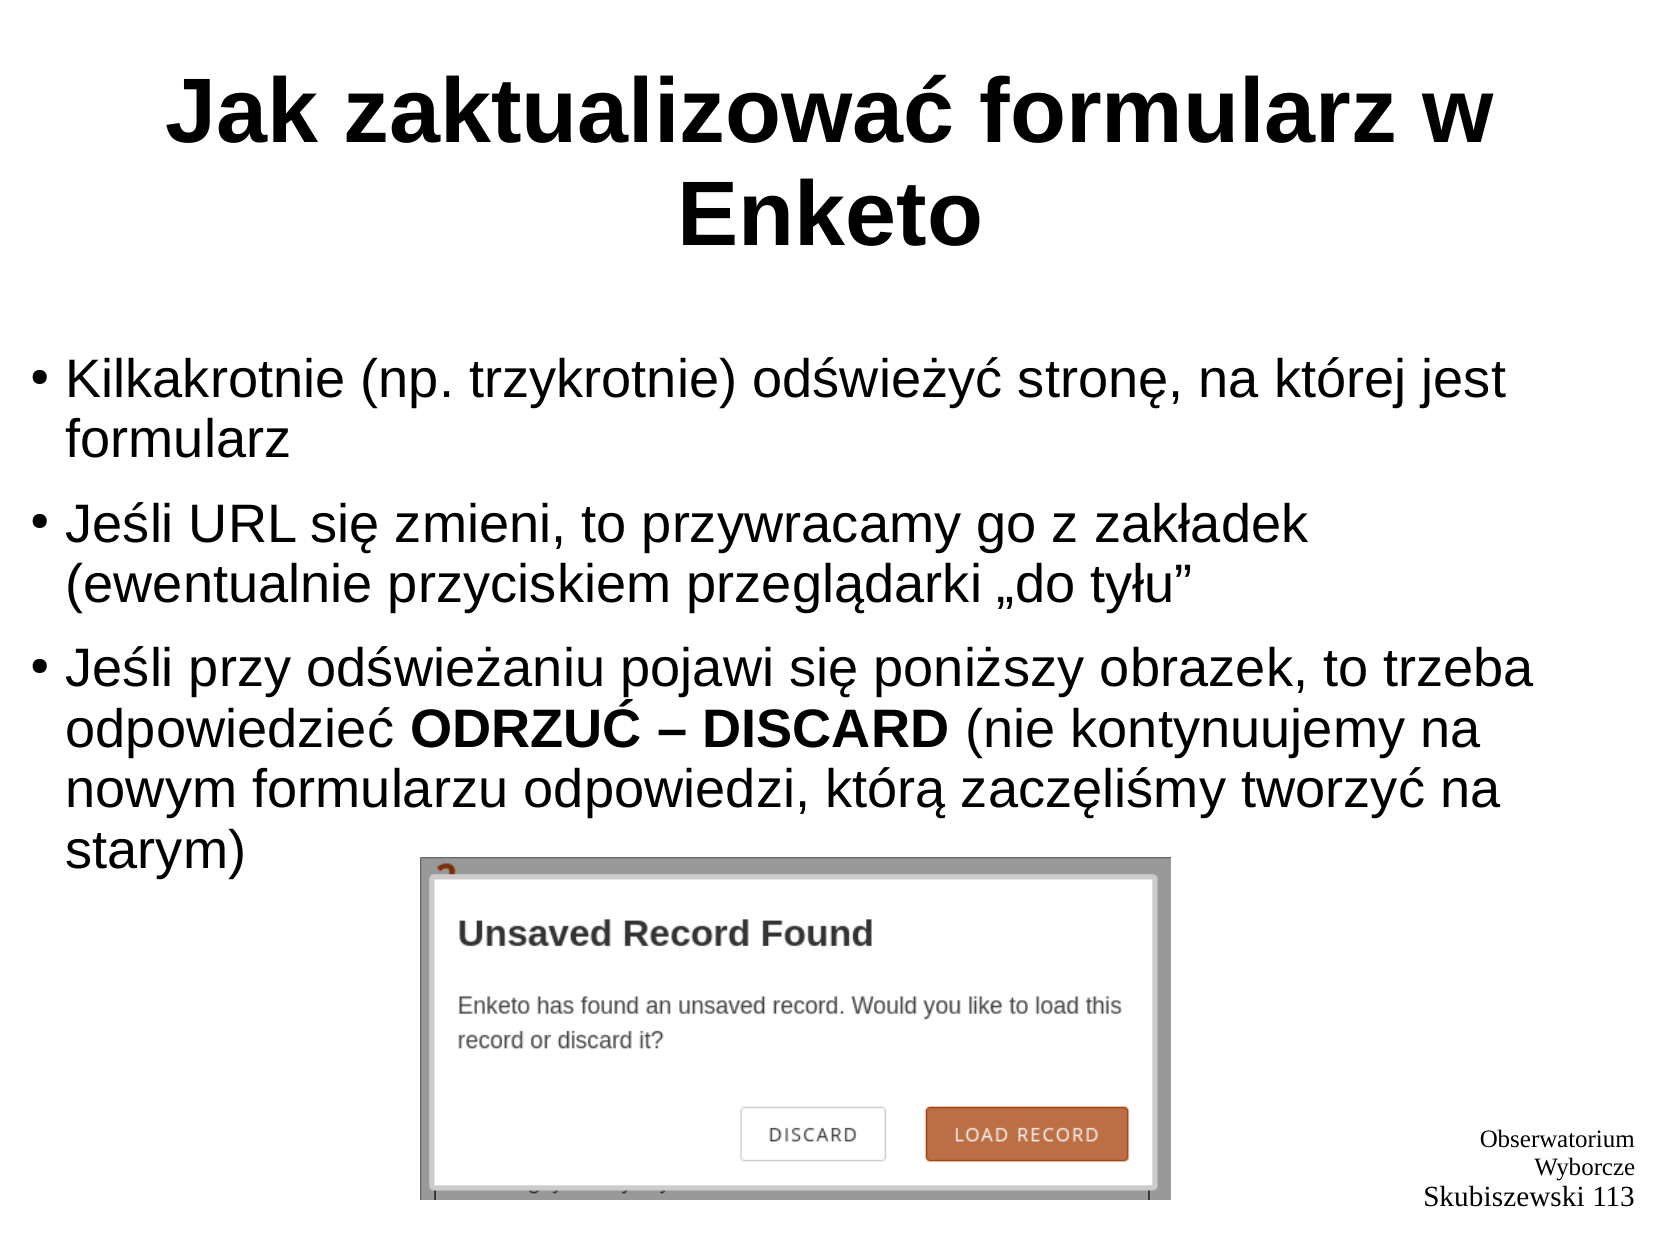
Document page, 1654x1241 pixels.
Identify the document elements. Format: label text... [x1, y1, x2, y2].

picture [420, 857, 1171, 1201]
title Jak zaktualizować formularz w Enketo [86, 60, 1575, 180]
list Kilkakrotnie (np. trzykrotnie) odświeżyć stronę, na której jest formularz Jeśli URL się zmieni, to przywracamy go z zakładek (ewentualnie przyciskiem przeglądarki „do tyłu” Jeśli przy odświeżaniu pojawi się poniższy obrazek, to trzeba odpowiedzieć ODRZUĆ – DISCARD (nie kontynuujemy na nowym formularzu odpowiedzi, którą zaczęliśmy tworzyć na starym) [30, 180, 1583, 1156]
